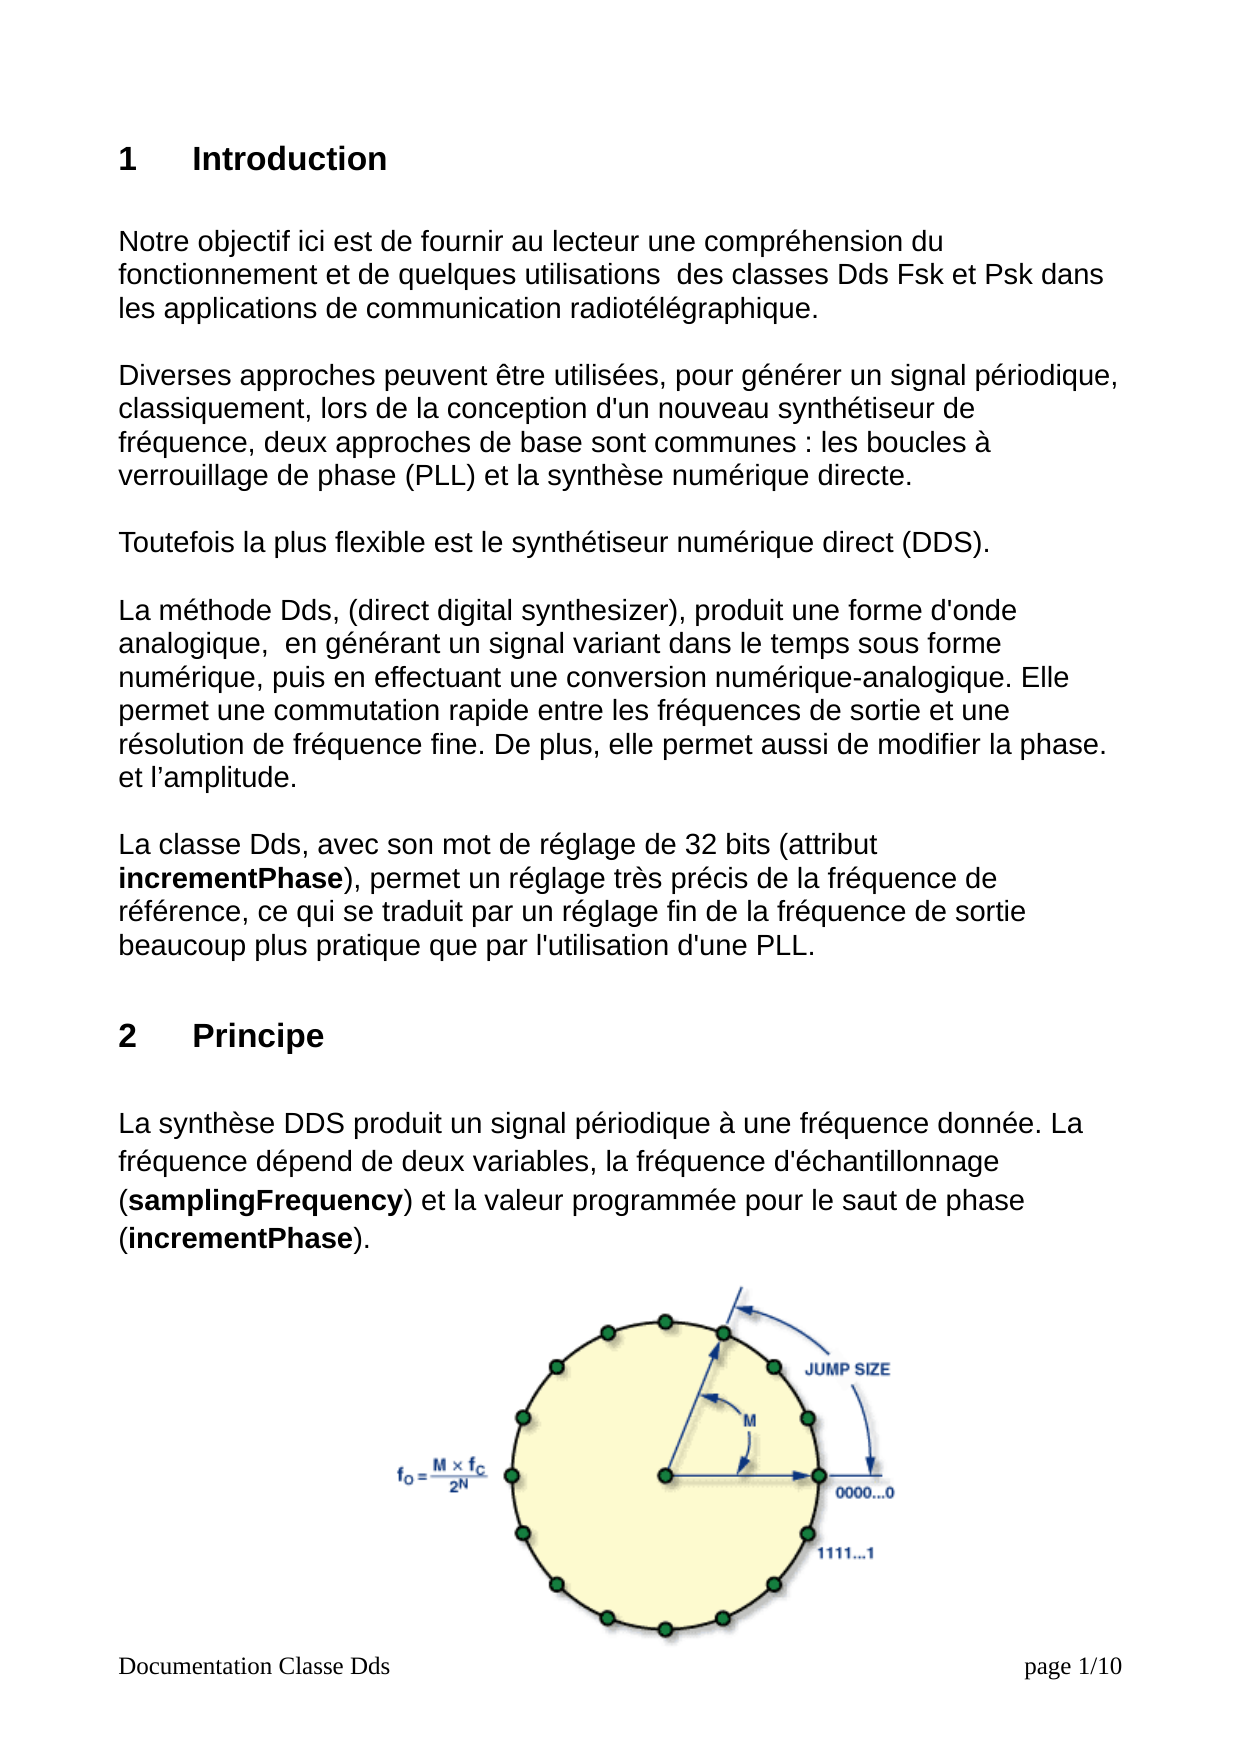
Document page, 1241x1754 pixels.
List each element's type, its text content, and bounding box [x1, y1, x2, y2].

text La méthode Dds, (direct digital synthesizer), produit une forme d'onde analogique, en générant un signal variant dans le temps sous forme numérique, puis en effectuant une conversion numérique-analogique. Elle permet une commutation rapide entre les fréquences de sortie et une résolution de fréquence fine. De plus, elle permet aussi de modifier la phase. et l’amplitude. [118, 593, 1122, 794]
text La synthèse DDS produit un signal périodique à une fréquence donnée. La fréquence dépend de deux variables, la fréquence d'échantillonnage (samplingFrequency) et la valeur programmée pour le saut de phase (incrementPhase). [118, 1106, 1122, 1255]
subtitle Principe [118, 1016, 1122, 1093]
text Toutefois la plus flexible est le synthétiseur numérique direct (DDS). [118, 526, 1122, 559]
text La classe Dds, avec son mot de réglage de 32 bits (attribut incrementPhase), permet un réglage très précis de la fréquence de référence, ce qui se traduit par un réglage fin de la fréquence de sortie beaucoup plus pratique que par l'utilisation d'une PLL. [118, 827, 1122, 962]
subtitle Introduction [118, 139, 1122, 178]
picture [313, 1257, 989, 1654]
text Notre objectif ici est de fournir au lecteur une compréhension du fonctionnement et de quelques utilisations des classes Dds Fsk et Psk dans les applications de communication radiotélégraphique. [118, 224, 1122, 324]
text Diverses approches peuvent être utilisées, pour générer un signal périodique, classiquement, lors de la conception d'un nouveau synthétiseur de fréquence, deux approches de base sont communes : les boucles à verrouillage de phase (PLL) et la synthèse numérique directe. [118, 358, 1122, 492]
